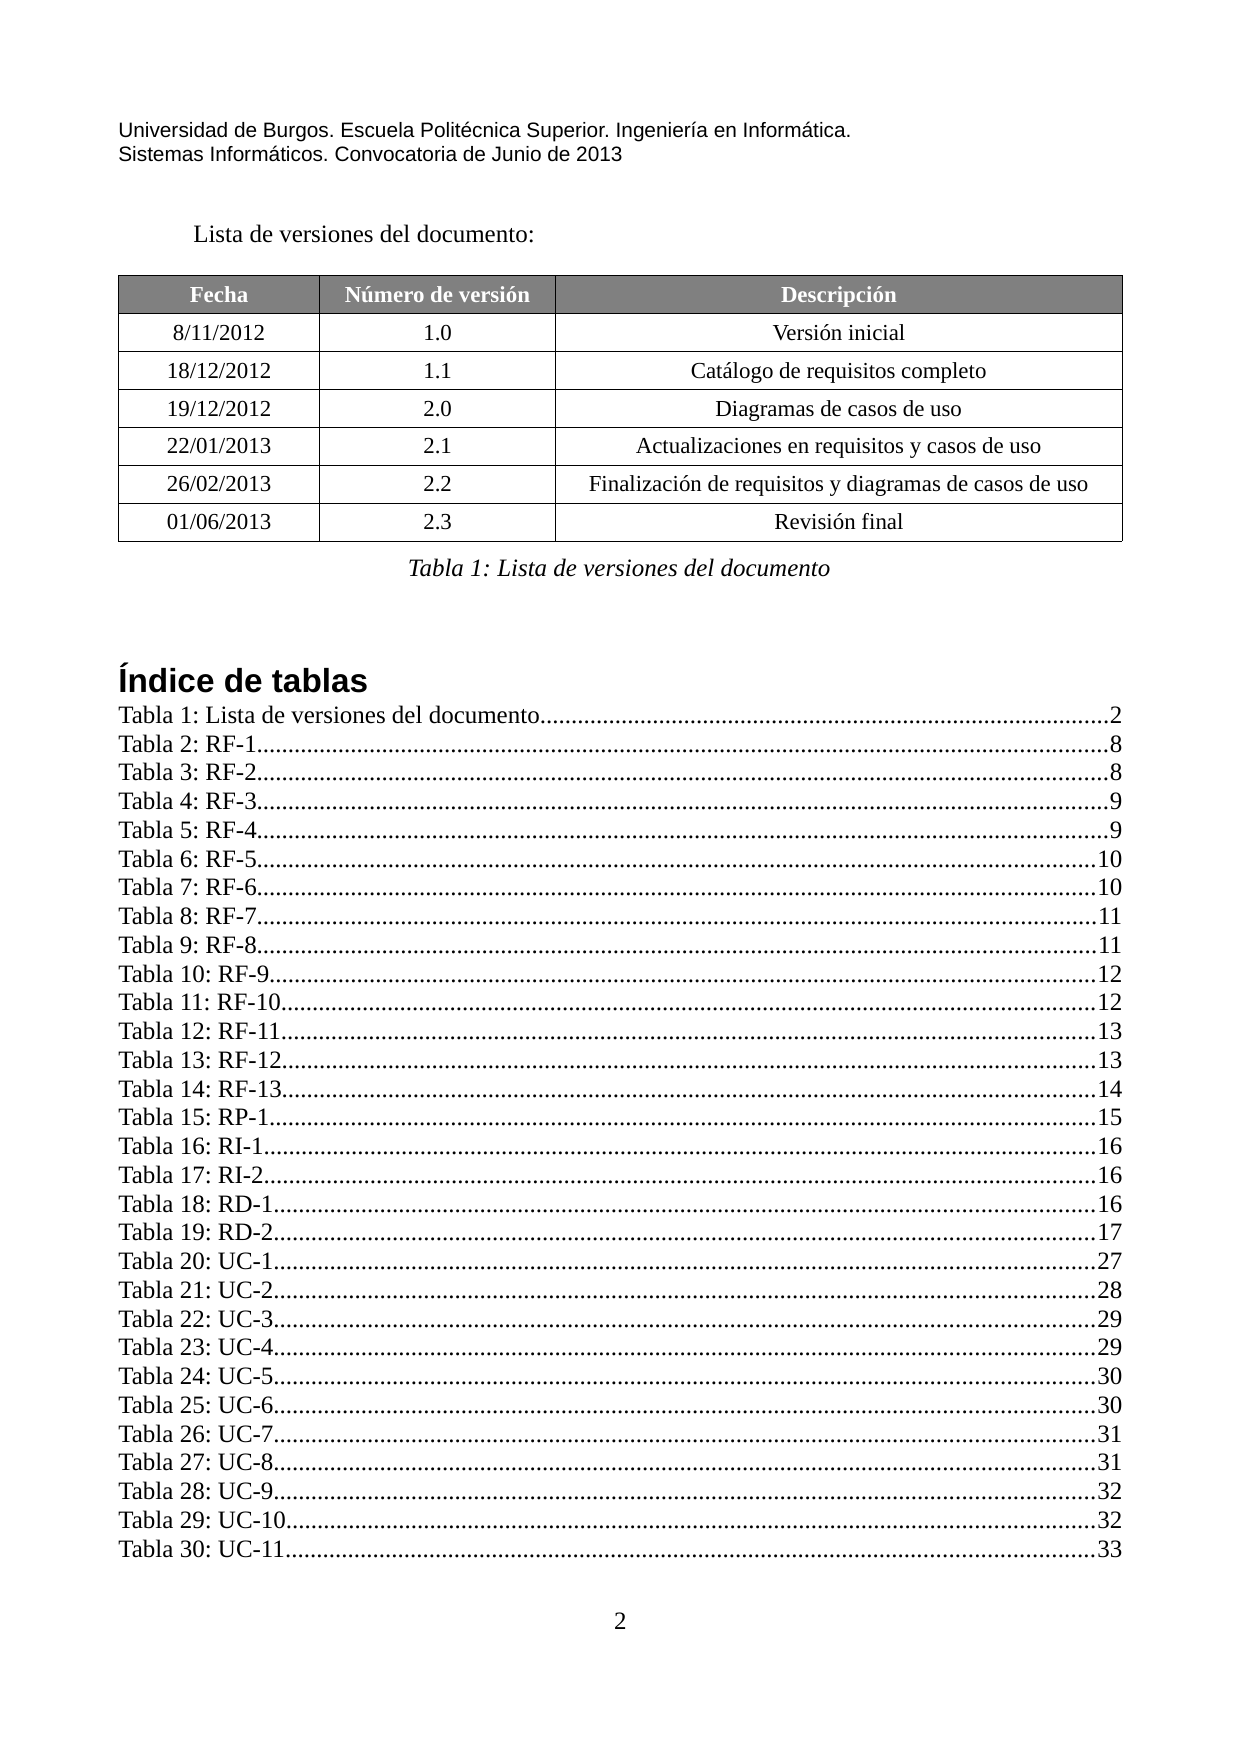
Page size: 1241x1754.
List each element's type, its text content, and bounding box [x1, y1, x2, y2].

text Tabla 10: RF-9 12 [118, 959, 1122, 987]
text Tabla 15: RP-1 15 [118, 1102, 1122, 1131]
table_cell Actualizaciones en requisitos y casos de uso [556, 428, 1122, 465]
text Tabla 17: RI-2 16 [118, 1160, 1122, 1189]
text Tabla 29: UC-10 32 [118, 1505, 1122, 1534]
table_cell 2.3 [320, 504, 555, 541]
text Tabla 25: UC-6 30 [118, 1390, 1122, 1419]
text Tabla 23: UC-4 29 [118, 1332, 1122, 1361]
text Tabla 19: RD-2 17 [118, 1217, 1122, 1246]
table_cell 2.1 [320, 428, 555, 465]
table_cell Versión inicial [556, 314, 1122, 351]
table_cell 8/11/2012 [119, 314, 319, 351]
text Tabla 14: RF-13 14 [118, 1074, 1122, 1102]
table_cell 1.0 [320, 314, 555, 351]
text Tabla 7: RF-6 10 [118, 872, 1122, 901]
table_cell 18/12/2012 [119, 352, 319, 389]
text Tabla 6: RF-5 10 [118, 844, 1122, 872]
table_cell 26/02/2013 [119, 466, 319, 503]
text Tabla 5: RF-4 9 [118, 815, 1122, 844]
text Tabla 4: RF-3 9 [118, 786, 1122, 815]
text Tabla 18: RD-1 16 [118, 1189, 1122, 1217]
text Lista de versiones del documento: [118, 219, 1122, 248]
text Tabla 11: RF-10 12 [118, 987, 1122, 1016]
table_cell Revisión final [556, 504, 1122, 541]
table_cell 2.0 [320, 390, 555, 427]
text Tabla 2: RF-1 8 [118, 729, 1122, 757]
text Tabla 30: UC-11 33 [118, 1534, 1122, 1562]
text Tabla 9: RF-8 11 [118, 930, 1122, 959]
text Tabla 20: UC-1 27 [118, 1246, 1122, 1275]
text Tabla 1: Lista de versiones del documento 2 [118, 700, 1122, 729]
table_header Número de versión [320, 276, 555, 313]
table_cell 19/12/2012 [119, 390, 319, 427]
text Tabla 27: UC-8 31 [118, 1447, 1122, 1476]
table_cell 01/06/2013 [119, 504, 319, 541]
text Tabla 28: UC-9 32 [118, 1476, 1122, 1505]
table_header Descripción [556, 276, 1122, 313]
table_cell 2.2 [320, 466, 555, 503]
text Tabla 3: RF-2 8 [118, 757, 1122, 786]
text Tabla 26: UC-7 31 [118, 1419, 1122, 1447]
text Tabla 12: RF-11 13 [118, 1016, 1122, 1045]
table_cell Diagramas de casos de uso [556, 390, 1122, 427]
text Tabla 8: RF-7 11 [118, 901, 1122, 930]
table_cell Finalización de requisitos y diagramas de casos de uso [556, 466, 1122, 503]
text Tabla 21: UC-2 28 [118, 1275, 1122, 1304]
text Tabla 22: UC-3 29 [118, 1304, 1122, 1332]
text Tabla 13: RF-12 13 [118, 1045, 1122, 1074]
text Tabla 16: RI-1 16 [118, 1131, 1122, 1160]
table_cell 22/01/2013 [119, 428, 319, 465]
table_header Fecha [119, 276, 319, 313]
table_cell 1.1 [320, 352, 555, 389]
table_cell Catálogo de requisitos completo [556, 352, 1122, 389]
text Tabla 24: UC-5 30 [118, 1361, 1122, 1390]
subtitle Índice de tablas [118, 662, 1122, 700]
text Tabla 1: Lista de versiones del documento [118, 553, 1122, 582]
